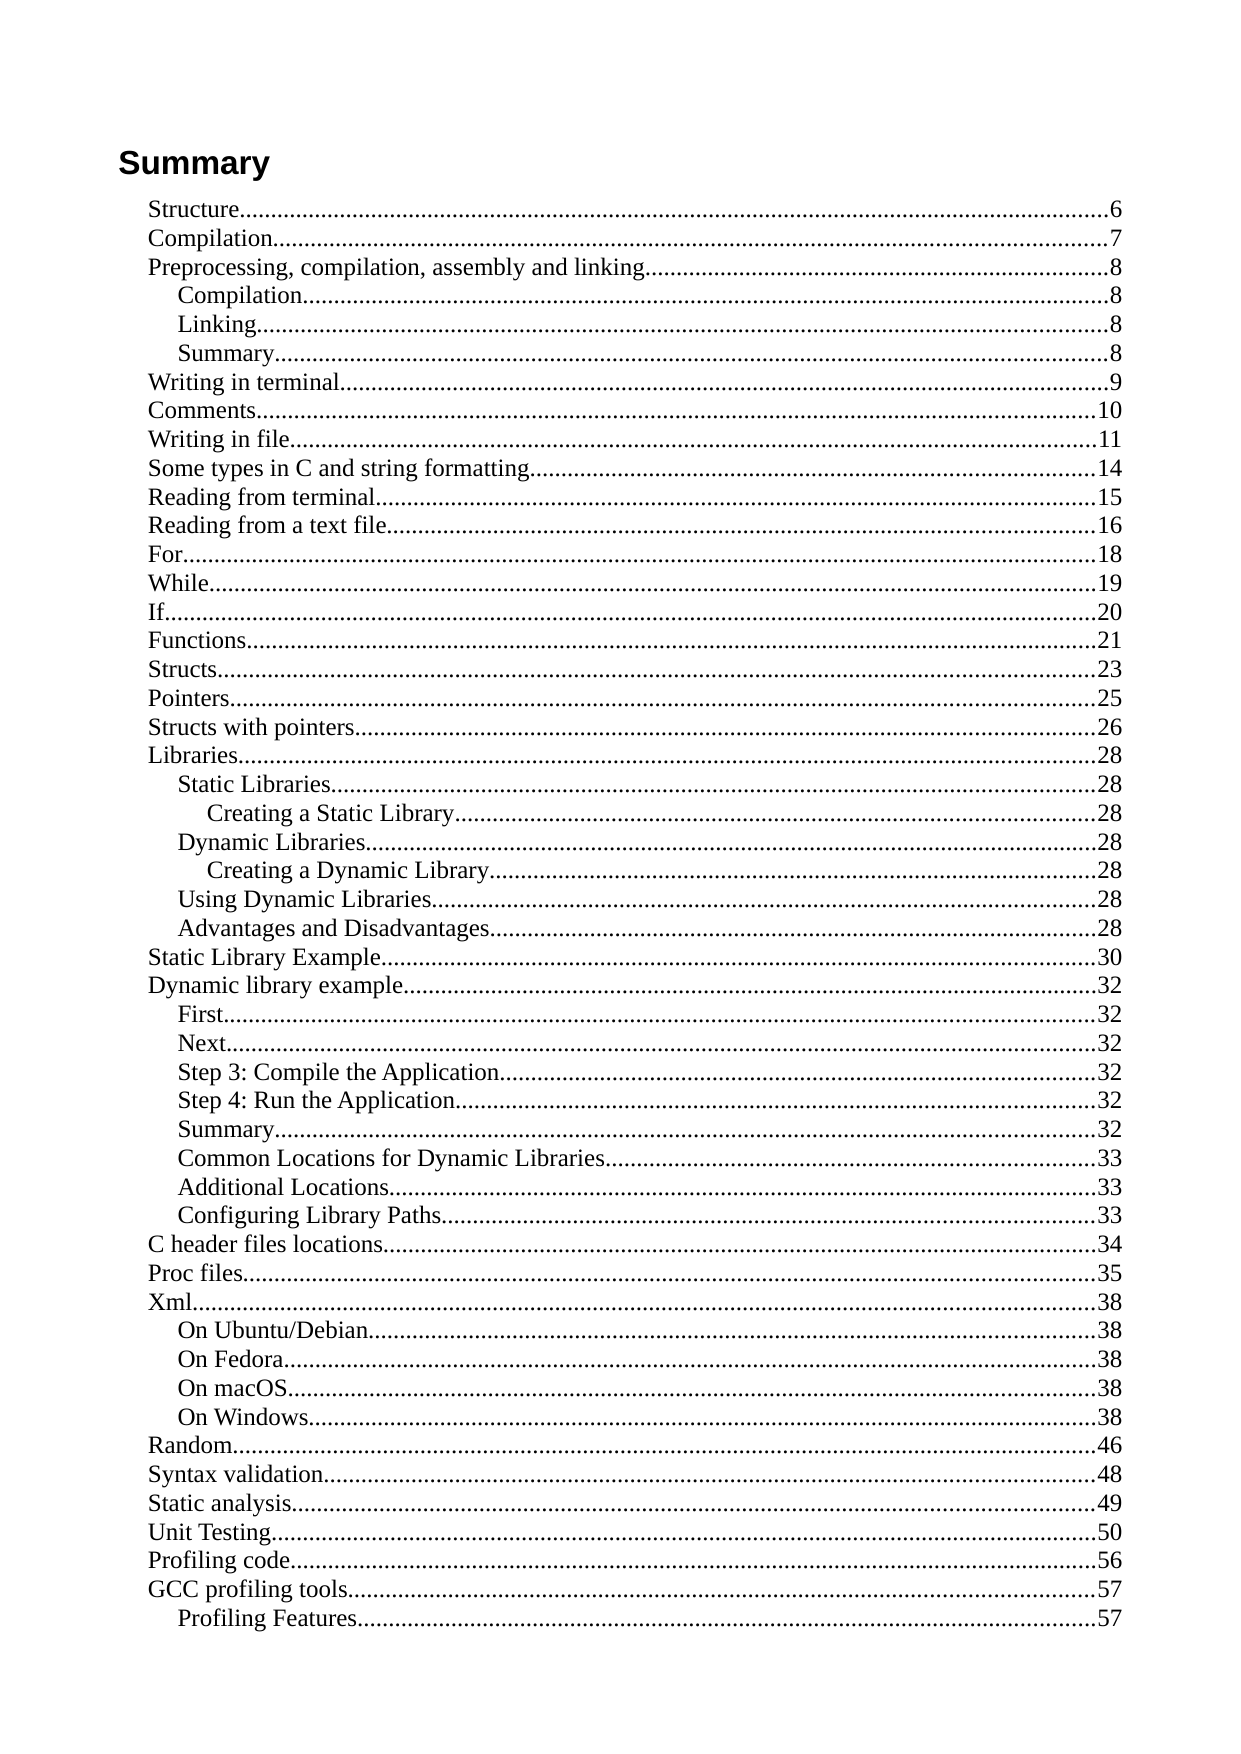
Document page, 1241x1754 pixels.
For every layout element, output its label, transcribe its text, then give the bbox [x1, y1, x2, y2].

text Xml 38 [148, 1287, 1122, 1315]
text Dynamic Libraries 28 [177, 827, 1122, 855]
text Reading from a text file 16 [148, 510, 1122, 539]
text Unit Testing 50 [148, 1517, 1122, 1545]
text First. 32 [177, 999, 1122, 1028]
text Step 4: Run the Application 32 [177, 1085, 1122, 1114]
text Pointers 25 [148, 683, 1122, 712]
text Summary 8 [177, 338, 1122, 367]
text Writing in terminal 9 [148, 367, 1122, 395]
text Reading from terminal 15 [148, 482, 1122, 510]
text Preprocessing, compilation, assembly and linking 8 [148, 252, 1122, 280]
text If 20 [148, 597, 1122, 625]
text Additional Locations 33 [177, 1172, 1122, 1200]
text Static Libraries 28 [177, 769, 1122, 798]
text Creating a Dynamic Library 28 [207, 855, 1122, 884]
text GCC profiling tools 57 [148, 1574, 1122, 1603]
text Writing in file 11 [148, 424, 1122, 453]
text Functions 21 [148, 625, 1122, 654]
text C header files locations 34 [148, 1229, 1122, 1258]
text For 18 [148, 539, 1122, 568]
text On Fedora 38 [177, 1344, 1122, 1373]
text Common Locations for Dynamic Libraries 33 [177, 1143, 1122, 1172]
text On Ubuntu/Debian 38 [177, 1315, 1122, 1344]
text Profiling Features 57 [177, 1603, 1122, 1632]
text Next. 32 [177, 1028, 1122, 1057]
text Configuring Library Paths 33 [177, 1200, 1122, 1229]
text Creating a Static Library 28 [207, 798, 1122, 827]
text Step 3: Compile the Application 32 [177, 1057, 1122, 1085]
text On macOS 38 [177, 1373, 1122, 1402]
text Compilation 7 [148, 223, 1122, 252]
text Some types in C and string formatting 14 [148, 453, 1122, 482]
text Compilation 8 [177, 280, 1122, 309]
text Summary 32 [177, 1114, 1122, 1143]
text Linking 8 [177, 309, 1122, 338]
text Libraries 28 [148, 740, 1122, 769]
text Static Library Example 30 [148, 942, 1122, 970]
text Advantages and Disadvantages 28 [177, 913, 1122, 942]
text Structs 23 [148, 654, 1122, 683]
subtitle Summary [118, 143, 1122, 182]
text Structs with pointers 26 [148, 712, 1122, 740]
text Comments 10 [148, 395, 1122, 424]
text Profiling code 56 [148, 1545, 1122, 1574]
text Using Dynamic Libraries 28 [177, 884, 1122, 913]
text On Windows 38 [177, 1402, 1122, 1430]
text Structure 6 [148, 194, 1122, 223]
text Proc files 35 [148, 1258, 1122, 1287]
text Random 46 [148, 1430, 1122, 1459]
text Static analysis 49 [148, 1488, 1122, 1517]
text While 19 [148, 568, 1122, 597]
text Syntax validation 48 [148, 1459, 1122, 1488]
text Dynamic library example 32 [148, 970, 1122, 999]
